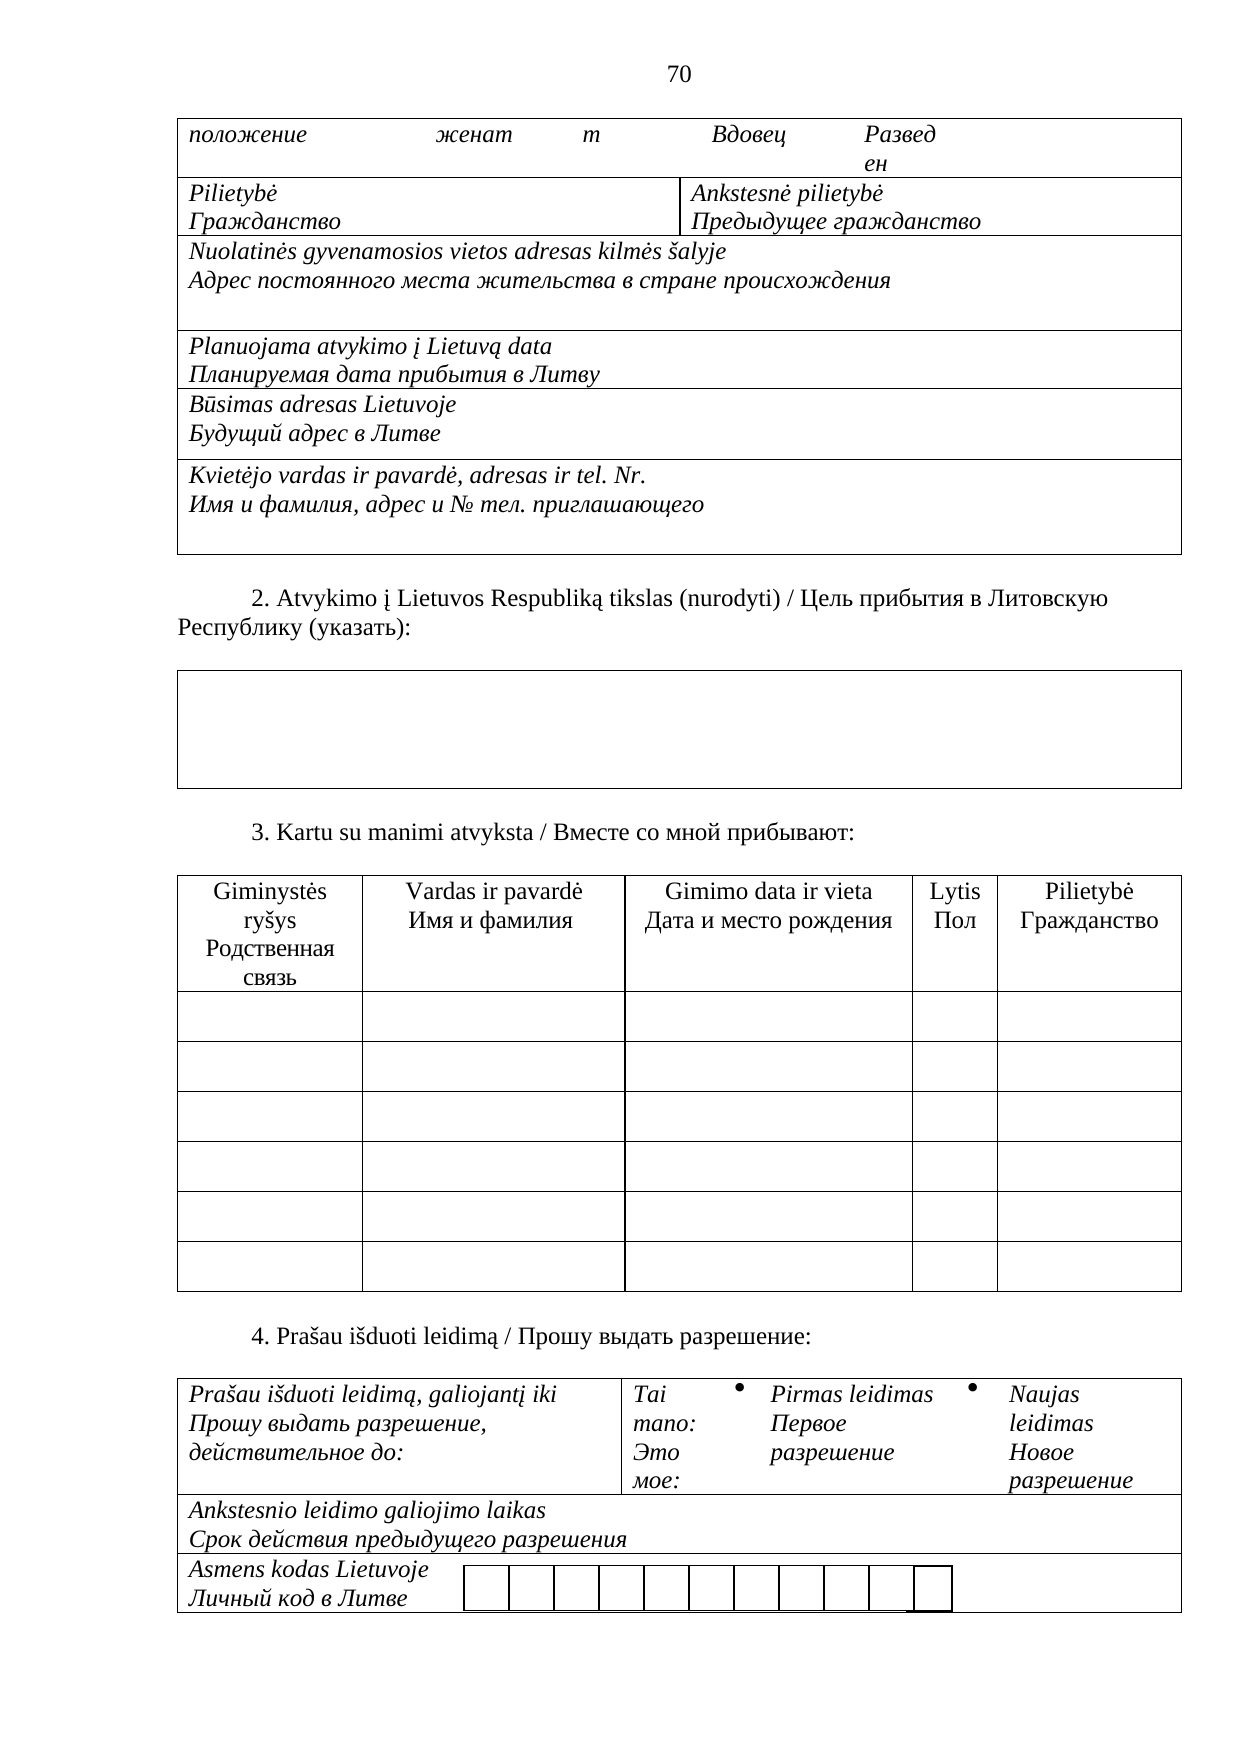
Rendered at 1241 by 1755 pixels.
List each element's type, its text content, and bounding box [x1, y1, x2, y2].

table_cell [178, 1192, 362, 1241]
table_cell [389, 119, 424, 177]
table_cell [913, 1242, 997, 1291]
table_cell [818, 119, 853, 177]
table_cell [178, 1042, 362, 1091]
table_cell Planuojama atvykimo į Lietuvą data Планируемая дата прибытия в Литву [178, 331, 1181, 388]
table_cell [913, 1092, 997, 1141]
table_cell [363, 992, 624, 1041]
table_cell [178, 1092, 362, 1141]
table_cell положение [178, 119, 389, 177]
table_cell [913, 992, 997, 1041]
table_cell Вдовец [700, 119, 817, 177]
text 3. Kartu su manimi atvyksta / Вместе со мной прибывают: [177, 817, 1181, 846]
table_cell [363, 1192, 624, 1241]
table_cell Asmens kodas Lietuvoje Личный код в Литве [178, 1554, 1181, 1612]
table_header  [957, 1379, 998, 1494]
table_cell [626, 1092, 912, 1141]
table_cell [626, 1192, 912, 1241]
table_cell [998, 1092, 1181, 1141]
text 2. Atvykimo į Lietuvos Respubliką tikslas (nurodyti) / Цель прибытия в Литовскую Республику (указать): [177, 583, 1181, 641]
table_cell [363, 1242, 624, 1291]
table_header Pirmas leidimas Первое разрешение [759, 1379, 957, 1494]
table_header Tai mano: Это мое: [622, 1379, 724, 1494]
table_cell [363, 1092, 624, 1141]
table_cell Ankstesnio leidimo galiojimo laikas Срок действия предыдущего разрешения [178, 1495, 1181, 1553]
table_cell [659, 119, 700, 177]
table_cell [178, 1242, 362, 1291]
table_cell [626, 992, 912, 1041]
table_cell Kvietėjo vardas ir pavardė, adresas ir tel. Nr. Имя и фамилия, адрес и № тел. приглашающего [178, 460, 1181, 553]
table_cell [998, 1242, 1181, 1291]
table_cell Разведен [853, 119, 958, 177]
table_header Prašau išduoti leidimą, galiojantį iki Прошу выдать разрешение, действительное до: [178, 1379, 621, 1494]
text 4. Prašau išduoti leidimą / Прошу выдать разрешение: [177, 1321, 1181, 1349]
table_cell [998, 1042, 1181, 1091]
table_cell [536, 119, 571, 177]
table_header Gimimo data ir vieta Дата и место рождения [626, 876, 912, 991]
table_cell [626, 1042, 912, 1091]
table_cell [626, 1142, 912, 1191]
table_header Pilietybė Гражданство [998, 876, 1181, 991]
table_cell [959, 119, 1181, 177]
table_cell [913, 1042, 997, 1091]
table_cell т [571, 119, 659, 177]
table_cell [998, 1142, 1181, 1191]
table_header  [724, 1379, 759, 1494]
table_cell [913, 1192, 997, 1241]
table_header Naujas leidimas Новое разрешение [998, 1379, 1181, 1494]
table_cell Pilietybė Гражданство [178, 178, 679, 235]
table_cell [178, 1142, 362, 1191]
table_cell [913, 1142, 997, 1191]
table_cell Ankstesnė pilietybė Предыдущее гражданство [681, 178, 1181, 235]
table_header Vardas ir pavardė Имя и фамилия [363, 876, 624, 991]
table_cell [998, 992, 1181, 1041]
table_cell [626, 1242, 912, 1291]
table_cell Būsimas adresas Lietuvoje Будущий адрес в Литве [178, 389, 1181, 459]
table_cell женат [424, 119, 536, 177]
table_header [178, 671, 1181, 788]
table_header Lytis Пол [913, 876, 997, 991]
table_cell Nuolatinės gyvenamosios vietos adresas kilmės šalyje Адрес постоянного места жительства в стране происхождения [178, 236, 1181, 330]
table_cell [363, 1042, 624, 1091]
table_cell [178, 992, 362, 1041]
table_header Giminystės ryšys Родственная связь [178, 876, 362, 991]
table_cell [998, 1192, 1181, 1241]
table_cell [363, 1142, 624, 1191]
